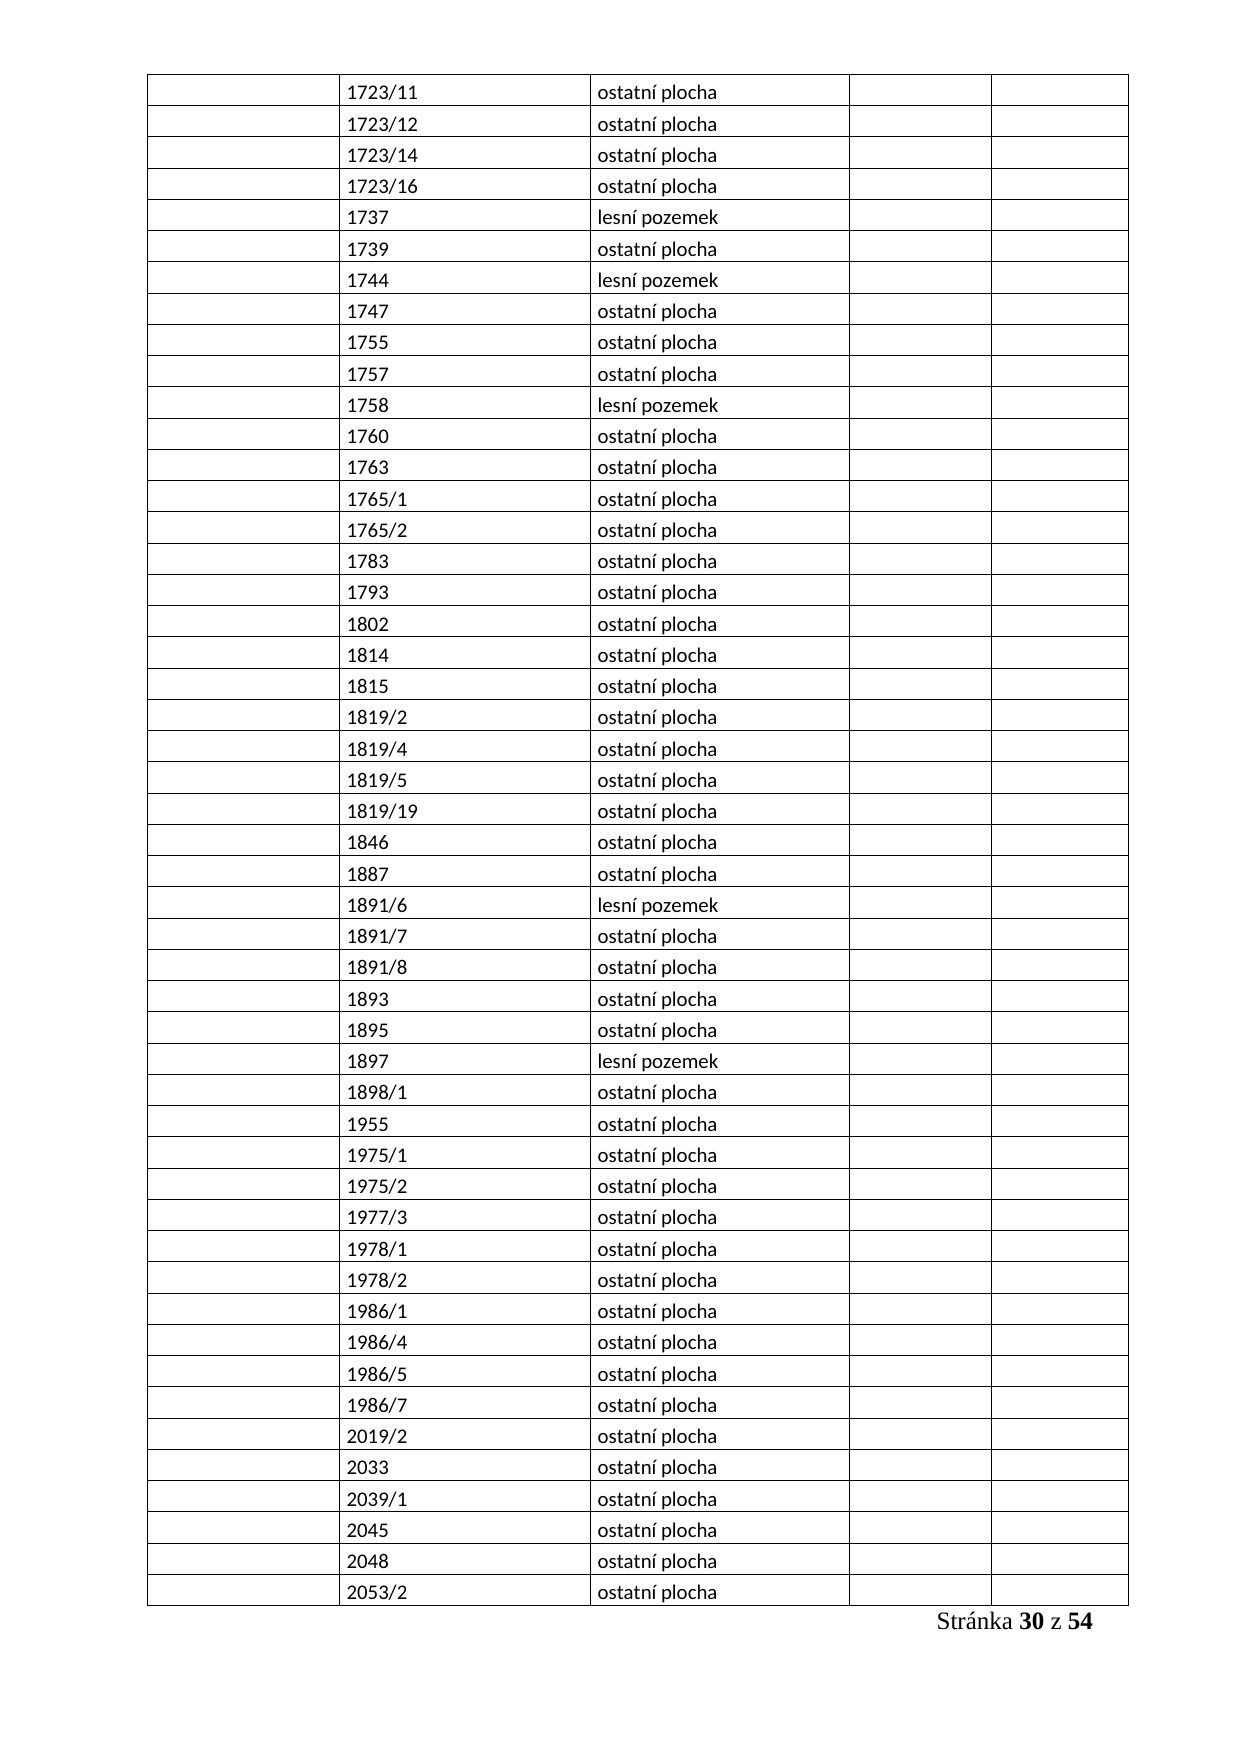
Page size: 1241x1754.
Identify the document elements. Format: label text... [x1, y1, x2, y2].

table_cell 1747 [340, 294, 590, 324]
table_cell ostatní plocha [591, 1231, 849, 1261]
table_cell [850, 512, 991, 542]
table_cell [850, 169, 991, 199]
table_cell [850, 1419, 991, 1449]
table_cell [850, 1325, 991, 1355]
table_cell [992, 1356, 1128, 1386]
table_cell [850, 481, 991, 511]
table_cell ostatní plocha [591, 1544, 849, 1574]
table_cell 1819/5 [340, 762, 590, 792]
table_cell ostatní plocha [591, 169, 849, 199]
table_cell ostatní plocha [591, 1356, 849, 1386]
table_cell ostatní plocha [591, 1169, 849, 1199]
table_cell [850, 825, 991, 855]
table_cell ostatní plocha [591, 231, 849, 261]
table_cell ostatní plocha [591, 762, 849, 792]
table_cell [148, 200, 339, 230]
table_cell 1975/1 [340, 1137, 590, 1167]
table_cell ostatní plocha [591, 825, 849, 855]
table_cell [992, 75, 1128, 105]
table_cell [850, 262, 991, 292]
table_cell ostatní plocha [591, 1387, 849, 1417]
table_cell [850, 356, 991, 386]
table_cell 1986/7 [340, 1387, 590, 1417]
table_cell [850, 856, 991, 886]
table_cell ostatní plocha [591, 325, 849, 355]
table_cell [992, 731, 1128, 761]
table_cell [148, 294, 339, 324]
table_cell [992, 762, 1128, 792]
table_cell [148, 1325, 339, 1355]
table_cell [850, 1137, 991, 1167]
table_cell [850, 1544, 991, 1574]
table_cell [850, 1075, 991, 1105]
table_cell lesní pozemek [591, 262, 849, 292]
table_cell [148, 106, 339, 136]
table_cell [992, 669, 1128, 699]
table_cell [850, 794, 991, 824]
table_cell [850, 450, 991, 480]
table_cell [992, 1169, 1128, 1199]
table_cell [992, 356, 1128, 386]
table_cell [850, 419, 991, 449]
table_cell [992, 1137, 1128, 1167]
table_cell ostatní plocha [591, 106, 849, 136]
table_cell [148, 1200, 339, 1230]
table_cell 1765/2 [340, 512, 590, 542]
table_cell 1814 [340, 637, 590, 667]
table_cell ostatní plocha [591, 1294, 849, 1324]
table_cell [148, 1106, 339, 1136]
table_cell 1978/1 [340, 1231, 590, 1261]
table_cell ostatní plocha [591, 1450, 849, 1480]
table_cell [148, 419, 339, 449]
table_cell 1955 [340, 1106, 590, 1136]
table_cell 2039/1 [340, 1481, 590, 1511]
table_cell 1977/3 [340, 1200, 590, 1230]
table_cell [148, 137, 339, 167]
table_cell ostatní plocha [591, 575, 849, 605]
table_cell [992, 512, 1128, 542]
table_cell [992, 1200, 1128, 1230]
table_cell [148, 637, 339, 667]
table_cell [850, 1387, 991, 1417]
table_cell 1758 [340, 387, 590, 417]
table_cell 1819/2 [340, 700, 590, 730]
table_cell ostatní plocha [591, 356, 849, 386]
table_cell [850, 919, 991, 949]
table_cell ostatní plocha [591, 481, 849, 511]
table_cell [850, 1294, 991, 1324]
table_cell ostatní plocha [591, 419, 849, 449]
table_cell ostatní plocha [591, 606, 849, 636]
table_cell [850, 1044, 991, 1074]
table_cell 1737 [340, 200, 590, 230]
table_cell ostatní plocha [591, 1106, 849, 1136]
table_cell [992, 981, 1128, 1011]
table_cell [992, 169, 1128, 199]
table_cell [148, 1044, 339, 1074]
table_cell 1744 [340, 262, 590, 292]
table_cell [850, 106, 991, 136]
table_cell [992, 1512, 1128, 1542]
table_cell [850, 1231, 991, 1261]
table_cell [992, 544, 1128, 574]
table_cell 1891/6 [340, 887, 590, 917]
table_cell ostatní plocha [591, 1481, 849, 1511]
table_cell [992, 887, 1128, 917]
table_cell [148, 387, 339, 417]
table_cell 1891/7 [340, 919, 590, 949]
table_cell [850, 1481, 991, 1511]
table_cell [850, 1575, 991, 1605]
table_cell [992, 294, 1128, 324]
table_cell [148, 1075, 339, 1105]
table_cell [850, 1356, 991, 1386]
table_cell lesní pozemek [591, 887, 849, 917]
table_cell 2019/2 [340, 1419, 590, 1449]
table_cell 1897 [340, 1044, 590, 1074]
table_cell [850, 1262, 991, 1292]
table_cell 1739 [340, 231, 590, 261]
table_cell 1723/12 [340, 106, 590, 136]
table_cell 1802 [340, 606, 590, 636]
table_cell 1723/14 [340, 137, 590, 167]
table_cell 1986/4 [340, 1325, 590, 1355]
table_cell [850, 325, 991, 355]
table_cell [992, 200, 1128, 230]
table_cell [148, 1387, 339, 1417]
table_cell [992, 1481, 1128, 1511]
table_cell [148, 1169, 339, 1199]
table_cell ostatní plocha [591, 1137, 849, 1167]
table_cell [992, 106, 1128, 136]
table_cell [148, 1012, 339, 1042]
table_cell 1895 [340, 1012, 590, 1042]
table_cell [148, 1356, 339, 1386]
table_cell 1846 [340, 825, 590, 855]
table_cell ostatní plocha [591, 637, 849, 667]
table_cell [850, 200, 991, 230]
table_cell [850, 669, 991, 699]
table_cell [992, 481, 1128, 511]
table_cell [992, 1075, 1128, 1105]
table_cell [850, 1169, 991, 1199]
table_cell [850, 731, 991, 761]
table_cell [992, 700, 1128, 730]
table_cell ostatní plocha [591, 1012, 849, 1042]
table_cell [850, 575, 991, 605]
table_cell 2033 [340, 1450, 590, 1480]
table_cell [148, 606, 339, 636]
table_cell [148, 856, 339, 886]
table_cell 1760 [340, 419, 590, 449]
table_cell [850, 950, 991, 980]
table_cell [992, 1294, 1128, 1324]
table_cell ostatní plocha [591, 950, 849, 980]
table_cell 1723/11 [340, 75, 590, 105]
table_cell [148, 669, 339, 699]
table_cell [850, 1200, 991, 1230]
table_cell [850, 294, 991, 324]
table_cell [148, 481, 339, 511]
table_cell [148, 512, 339, 542]
table_cell lesní pozemek [591, 387, 849, 417]
table_cell [992, 825, 1128, 855]
table_cell [992, 419, 1128, 449]
table_cell 1986/1 [340, 1294, 590, 1324]
table_cell [148, 544, 339, 574]
table_cell [148, 731, 339, 761]
table_cell ostatní plocha [591, 294, 849, 324]
table_cell [992, 450, 1128, 480]
table_cell [850, 544, 991, 574]
table_cell [148, 794, 339, 824]
table_cell ostatní plocha [591, 794, 849, 824]
table_cell [148, 575, 339, 605]
table_cell [992, 231, 1128, 261]
table_cell 2045 [340, 1512, 590, 1542]
table_cell [992, 950, 1128, 980]
table_cell ostatní plocha [591, 1075, 849, 1105]
table_cell ostatní plocha [591, 75, 849, 105]
table_cell ostatní plocha [591, 512, 849, 542]
table_cell [992, 1419, 1128, 1449]
table_cell [992, 325, 1128, 355]
table_cell [992, 1387, 1128, 1417]
table_cell ostatní plocha [591, 1419, 849, 1449]
table_cell [992, 1544, 1128, 1574]
table_cell 1975/2 [340, 1169, 590, 1199]
table_cell ostatní plocha [591, 700, 849, 730]
table_cell [148, 1262, 339, 1292]
table_cell [992, 1106, 1128, 1136]
table_cell 2053/2 [340, 1575, 590, 1605]
table_cell [148, 950, 339, 980]
table_cell lesní pozemek [591, 1044, 849, 1074]
table_cell ostatní plocha [591, 1512, 849, 1542]
table_cell [148, 1137, 339, 1167]
table_cell [148, 919, 339, 949]
table_cell ostatní plocha [591, 137, 849, 167]
table_cell [850, 606, 991, 636]
table_cell [148, 887, 339, 917]
table_cell [992, 919, 1128, 949]
table_cell [992, 137, 1128, 167]
table_cell [148, 1544, 339, 1574]
table_cell [850, 137, 991, 167]
table_cell [148, 1231, 339, 1261]
table_cell [850, 1450, 991, 1480]
table_cell [850, 1012, 991, 1042]
table_cell [148, 356, 339, 386]
table_cell 1893 [340, 981, 590, 1011]
table_cell ostatní plocha [591, 1200, 849, 1230]
table_cell 1819/19 [340, 794, 590, 824]
table_cell [148, 1575, 339, 1605]
table_cell [992, 637, 1128, 667]
table_cell [148, 325, 339, 355]
table_cell [992, 575, 1128, 605]
table_cell ostatní plocha [591, 856, 849, 886]
table_cell [992, 606, 1128, 636]
table_cell ostatní plocha [591, 731, 849, 761]
table_cell 1819/4 [340, 731, 590, 761]
table_cell [992, 1262, 1128, 1292]
table_cell 1765/1 [340, 481, 590, 511]
table_cell 2048 [340, 1544, 590, 1574]
table_cell [992, 1231, 1128, 1261]
table_cell 1887 [340, 856, 590, 886]
table_cell 1755 [340, 325, 590, 355]
table_cell ostatní plocha [591, 1325, 849, 1355]
table_cell 1763 [340, 450, 590, 480]
table_cell [148, 825, 339, 855]
table_cell [148, 1419, 339, 1449]
table_cell ostatní plocha [591, 919, 849, 949]
table_cell 1723/16 [340, 169, 590, 199]
table_cell [992, 387, 1128, 417]
table_cell [148, 262, 339, 292]
table_cell [992, 1044, 1128, 1074]
table_cell [850, 700, 991, 730]
table_cell [850, 637, 991, 667]
table_cell 1757 [340, 356, 590, 386]
table_cell lesní pozemek [591, 200, 849, 230]
table_cell 1793 [340, 575, 590, 605]
table_cell ostatní plocha [591, 1262, 849, 1292]
table_cell [148, 75, 339, 105]
table_cell [148, 981, 339, 1011]
table_cell [148, 762, 339, 792]
table_cell [992, 856, 1128, 886]
table_cell [148, 169, 339, 199]
table_cell [850, 887, 991, 917]
table_cell 1986/5 [340, 1356, 590, 1386]
table_cell [850, 387, 991, 417]
table_cell ostatní plocha [591, 669, 849, 699]
table_cell 1978/2 [340, 1262, 590, 1292]
table_cell [992, 1012, 1128, 1042]
table_cell [850, 981, 991, 1011]
table_cell [148, 1450, 339, 1480]
table_cell ostatní plocha [591, 1575, 849, 1605]
table_cell [850, 1106, 991, 1136]
table_cell [992, 1325, 1128, 1355]
table_cell [992, 262, 1128, 292]
table_cell [148, 1481, 339, 1511]
table_cell ostatní plocha [591, 981, 849, 1011]
table_cell 1815 [340, 669, 590, 699]
table_cell [992, 1450, 1128, 1480]
table_cell [850, 762, 991, 792]
table_cell [148, 1512, 339, 1542]
table_cell [148, 1294, 339, 1324]
table_cell [850, 1512, 991, 1542]
table_cell [992, 1575, 1128, 1605]
table_cell ostatní plocha [591, 544, 849, 574]
table_cell [850, 231, 991, 261]
table_cell ostatní plocha [591, 450, 849, 480]
table_cell [148, 231, 339, 261]
table_cell [850, 75, 991, 105]
table_cell 1891/8 [340, 950, 590, 980]
table_cell [148, 450, 339, 480]
table_cell 1898/1 [340, 1075, 590, 1105]
table_cell [148, 700, 339, 730]
table_cell 1783 [340, 544, 590, 574]
table_cell [992, 794, 1128, 824]
